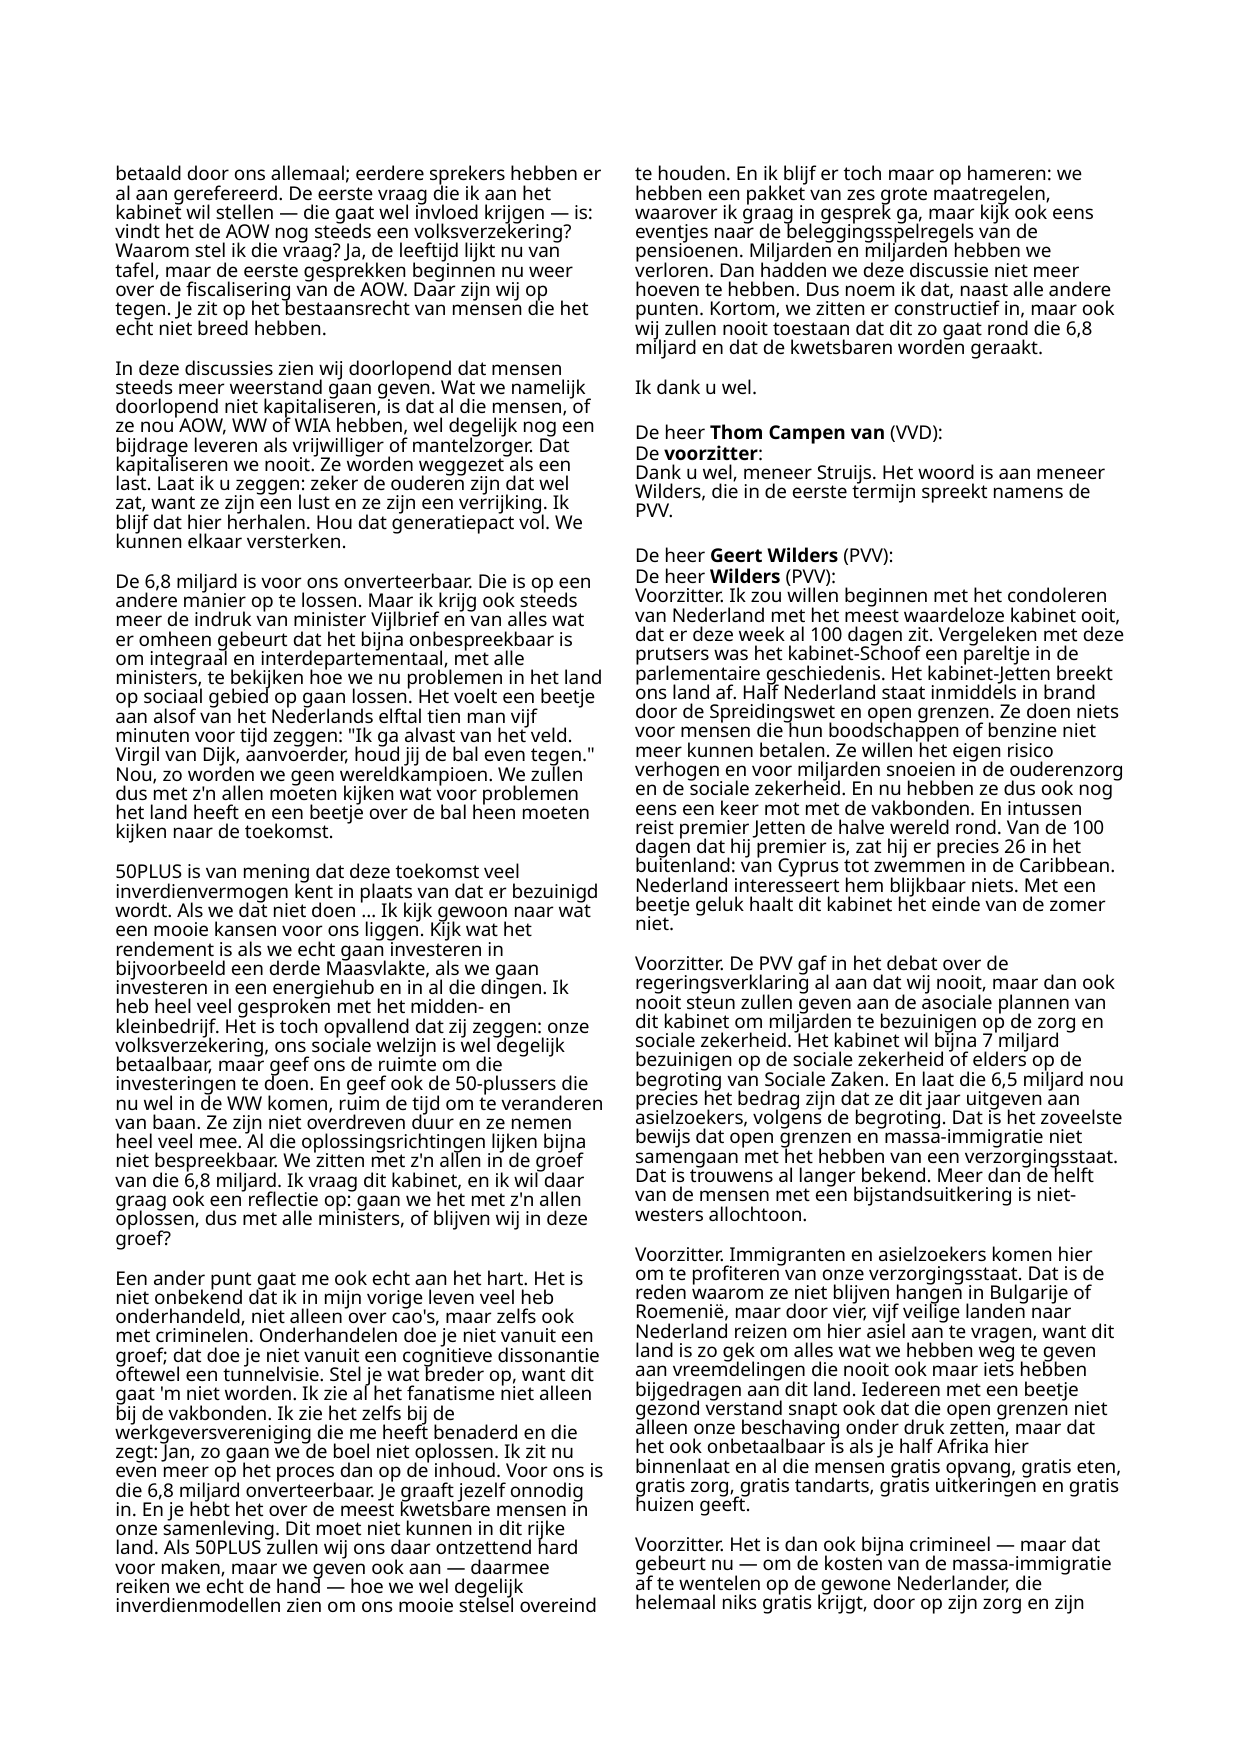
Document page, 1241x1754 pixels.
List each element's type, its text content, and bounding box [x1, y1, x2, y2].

text De 6,8 miljard is voor ons onverteerbaar. Die is op een andere manier op te lossen. Maar ik krijg ook steeds meer de indruk van minister Vijlbrief en van alles wat er omheen gebeurt dat het bijna onbespreekbaar is om integraal en interdepartementaal, met alle ministers, te bekijken hoe we nu problemen in het land op sociaal gebied op gaan lossen. Het voelt een beetje aan alsof van het Nederlands elftal tien man vijf minuten voor tijd zeggen: "Ik ga alvast van het veld. Virgil van Dijk, aanvoerder, houd jij de bal even tegen." Nou, zo worden we geen wereldkampioen. We zullen dus met z'n allen moeten kijken wat voor problemen het land heeft en een beetje over de bal heen moeten kijken naar de toekomst. [115, 573, 605, 843]
text Een ander punt gaat me ook echt aan het hart. Het is niet onbekend dat ik in mijn vorige leven veel heb onderhandeld, niet alleen over cao's, maar zelfs ook met criminelen. Onderhandelen doe je niet vanuit een groef; dat doe je niet vanuit een cognitieve dissonantie oftewel een tunnelvisie. Stel je wat breder op, want dit gaat 'm niet worden. Ik zie al het fanatisme niet alleen bij de vakbonden. Ik zie het zelfs bij de werkgeversvereniging die me heeft benaderd en die zegt: Jan, zo gaan we de boel niet oplossen. Ik zit nu even meer op het proces dan op de inhoud. Voor ons is die 6,8 miljard onverteerbaar. Je graaft jezelf onnodig in. En je hebt het over de meest kwetsbare mensen in onze samenleving. Dit moet niet kunnen in dit rijke land. Als 50PLUS zullen wij ons daar ontzettend hard voor maken, maar we geven ook aan — daarmee reiken we echt de hand — hoe we wel degelijk inverdienmodellen zien om ons mooie stelsel overeind [115, 1269, 605, 1616]
text 50PLUS is van mening dat deze toekomst veel inverdienvermogen kent in plaats van dat er bezuinigd wordt. Als we dat niet doen … Ik kijk gewoon naar wat een mooie kansen voor ons liggen. Kijk wat het rendement is als we echt gaan investeren in bijvoorbeeld een derde Maasvlakte, als we gaan investeren in een energiehub en in al die dingen. Ik heb heel veel gesproken met het midden- en kleinbedrijf. Het is toch opvallend dat zij zeggen: onze volksverzekering, ons sociale welzijn is wel degelijk betaalbaar, maar geef ons de ruimte om die investeringen te doen. En geef ook de 50-plussers die nu wel in de WW komen, ruim de tijd om te veranderen van baan. Ze zijn niet overdreven duur en ze nemen heel veel mee. Al die oplossingsrichtingen lijken bijna niet bespreekbaar. We zitten met z'n allen in de groef van die 6,8 miljard. Ik vraag dit kabinet, en ik wil daar graag ook een reflectie op: gaan we het met z'n allen oplossen, dus met alle ministers, of blijven wij in deze groef? [115, 863, 605, 1249]
text Voorzitter. Ik zou willen beginnen met het condoleren van Nederland met het meest waardeloze kabinet ooit, dat er deze week al 100 dagen zit. Vergeleken met deze prutsers was het kabinet-Schoof een pareltje in de parlementaire geschiedenis. Het kabinet-Jetten breekt ons land af. Half Nederland staat inmiddels in brand door de Spreidingswet en open grenzen. Ze doen niets voor mensen die hun boodschappen of benzine niet meer kunnen betalen. Ze willen het eigen risico verhogen en voor miljarden snoeien in de ouderenzorg en de sociale zekerheid. En nu hebben ze dus ook nog eens een keer mot met de vakbonden. En intussen reist premier Jetten de halve wereld rond. Van de 100 dagen dat hij premier is, zat hij er precies 26 in het buitenland: van Cyprus tot zwemmen in de Caribbean. Nederland interesseert hem blijkbaar niets. Met een beetje geluk haalt dit kabinet het einde van de zomer niet. [635, 587, 1125, 934]
text Voorzitter. Immigranten en asielzoekers komen hier om te profiteren van onze verzorgingsstaat. Dat is de reden waarom ze niet blijven hangen in Bulgarije of Roemenië, maar door vier, vijf veilige landen naar Nederland reizen om hier asiel aan te vragen, want dit land is zo gek om alles wat we hebben weg te geven aan vreemdelingen die nooit ook maar iets hebben bijgedragen aan dit land. Iedereen met een beetje gezond verstand snapt ook dat die open grenzen niet alleen onze beschaving onder druk zetten, maar dat het ook onbetaalbaar is als je half Afrika hier binnenlaat en al die mensen gratis opvang, gratis eten, gratis zorg, gratis tandarts, gratis uitkeringen en gratis huizen geeft. [635, 1246, 1125, 1515]
text te houden. En ik blijf er toch maar op hameren: we hebben een pakket van zes grote maatregelen, waarover ik graag in gesprek ga, maar kijk ook eens eventjes naar de beleggingsspelregels van de pensioenen. Miljarden en miljarden hebben we verloren. Dan hadden we deze discussie niet meer hoeven te hebben. Dus noem ik dat, naast alle andere punten. Kortom, we zitten er constructief in, maar ook wij zullen nooit toestaan dat dit zo gaat rond die 6,8 miljard en dat de kwetsbaren worden geraakt. [635, 165, 1125, 358]
text In deze discussies zien wij doorlopend dat mensen steeds meer weerstand gaan geven. Wat we namelijk doorlopend niet kapitaliseren, is dat al die mensen, of ze nou AOW, WW of WIA hebben, wel degelijk nog een bijdrage leveren als vrijwilliger of mantelzorger. Dat kapitaliseren we nooit. Ze worden weggezet als een last. Laat ik u zeggen: zeker de ouderen zijn dat wel zat, want ze zijn een lust en ze zijn een verrijking. Ik blijf dat hier herhalen. Hou dat generatiepact vol. We kunnen elkaar versterken. [115, 359, 605, 552]
text Voorzitter. De PVV gaf in het debat over de regeringsverklaring al aan dat wij nooit, maar dan ook nooit steun zullen geven aan de asociale plannen van dit kabinet om miljarden te bezuinigen op de zorg en sociale zekerheid. Het kabinet wil bijna 7 miljard bezuinigen op de sociale zekerheid of elders op de begroting van Sociale Zaken. En laat die 6,5 miljard nou precies het bedrag zijn dat ze dit jaar uitgeven aan asielzoekers, volgens de begroting. Dat is het zoveelste bewijs dat open grenzen en massa-immigratie niet samengaan met het hebben van een verzorgingsstaat. Dat is trouwens al langer bekend. Meer dan de helft van de mensen met een bijstandsuitkering is niet-westers allochtoon. [635, 955, 1125, 1225]
text betaald door ons allemaal; eerdere sprekers hebben er al aan gerefereerd. De eerste vraag die ik aan het kabinet wil stellen — die gaat wel invloed krijgen — is: vindt het de AOW nog steeds een volksverzekering? Waarom stel ik die vraag? Ja, de leeftijd lijkt nu van tafel, maar de eerste gesprekken beginnen nu weer over de fiscalisering van de AOW. Daar zijn wij op tegen. Je zit op het bestaansrecht van mensen die het echt niet breed hebben. [115, 165, 605, 339]
text De heer Thom Campen van (VVD): [635, 419, 1125, 444]
text De heer Wilders (PVV): [635, 568, 1125, 587]
text De heer Geert Wilders (PVV): [635, 542, 1125, 568]
text Voorzitter. Het is dan ook bijna crimineel — maar dat gebeurt nu — om de kosten van de massa-immigratie af te wentelen op de gewone Nederlander, die helemaal niks gratis krijgt, door op zijn zorg en zijn [635, 1536, 1125, 1613]
text Ik dank u wel. [635, 379, 1125, 398]
text De voorzitter: [635, 444, 1125, 464]
text Dank u wel, meneer Struijs. Het woord is aan meneer Wilders, die in de eerste termijn spreekt namens de PVV. [635, 464, 1125, 522]
